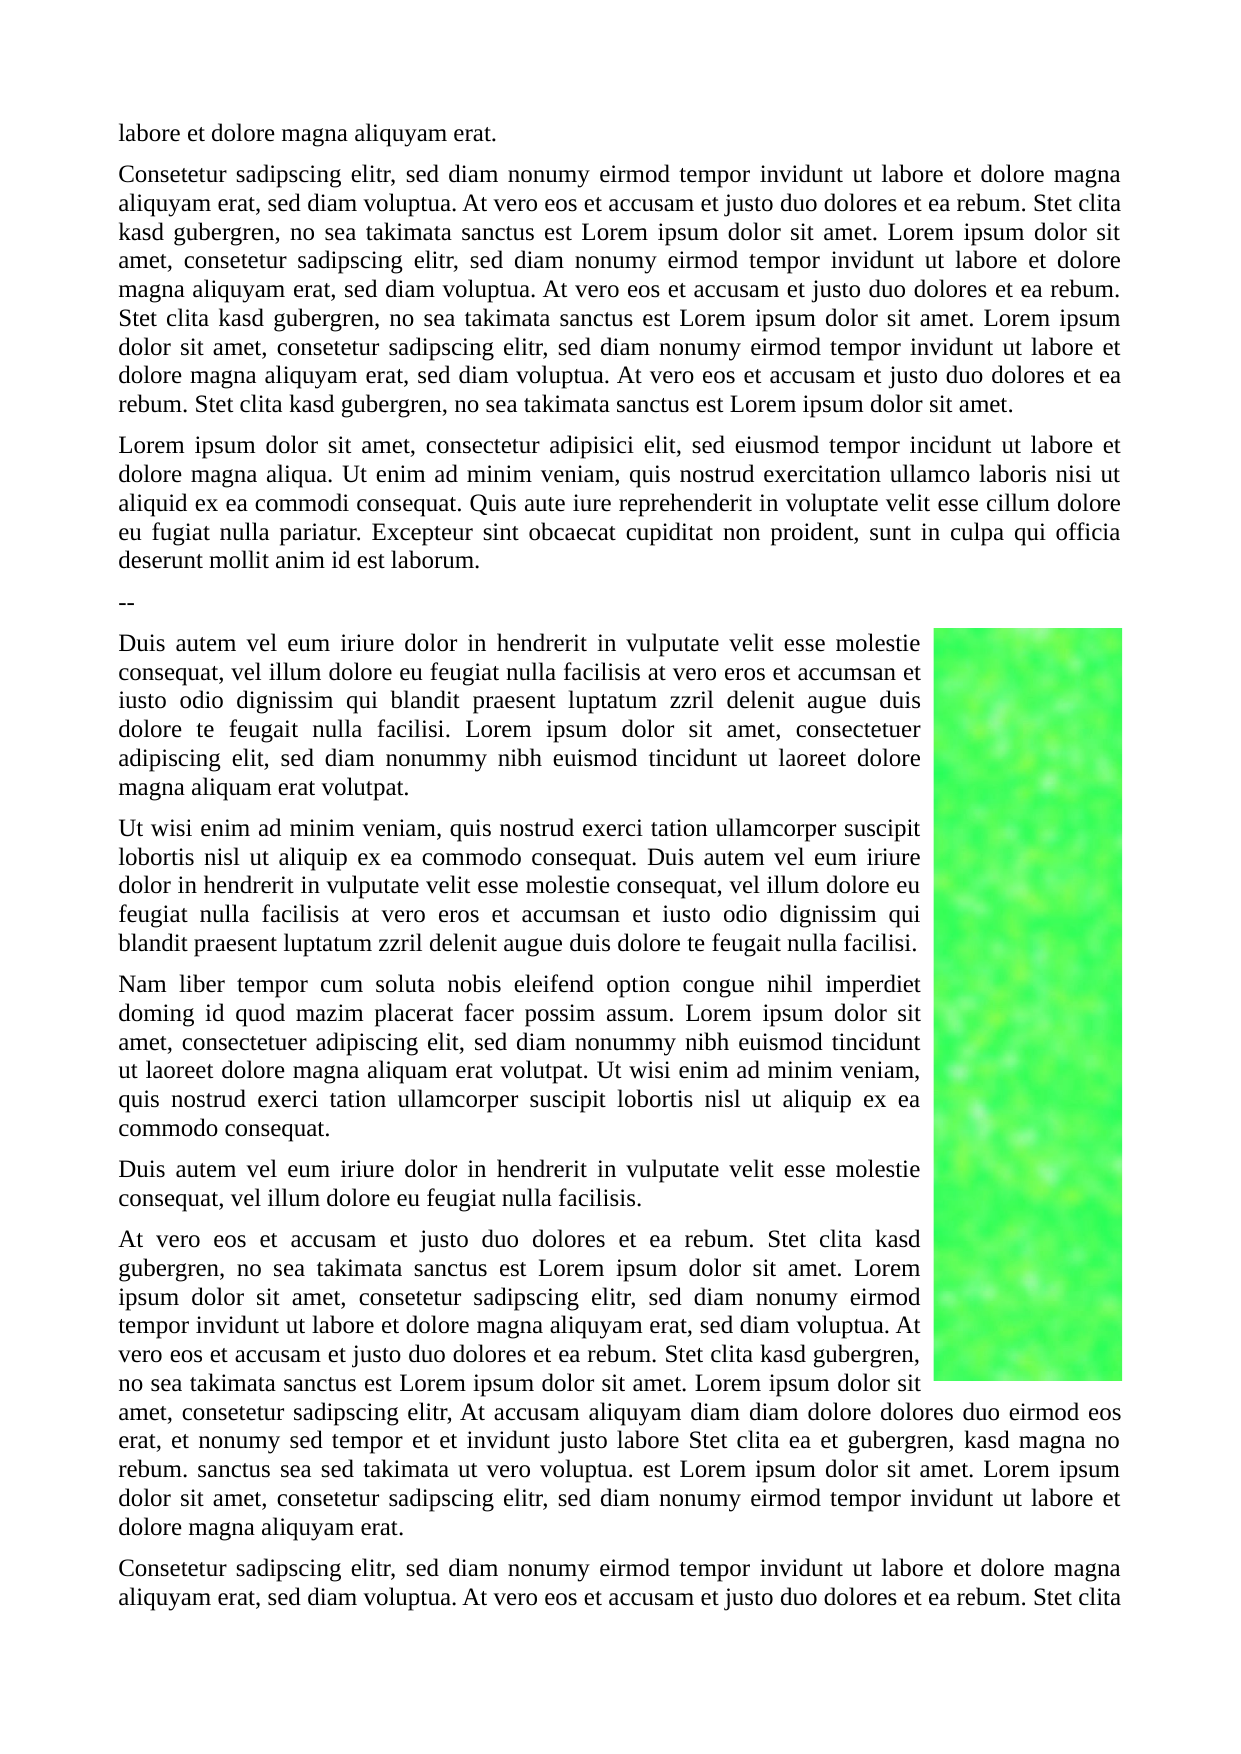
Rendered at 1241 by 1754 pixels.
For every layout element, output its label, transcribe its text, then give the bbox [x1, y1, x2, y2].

picture [1083, 628, 1123, 1381]
text labore et dolore magna aliquyam erat. [118, 118, 1122, 147]
text Consetetur sadipscing elitr, sed diam nonumy eirmod tempor invidunt ut labore et dolore magna aliquyam erat, sed diam voluptua. At vero eos et accusam et justo duo dolores et ea rebum. Stet clita [118, 1553, 1122, 1611]
text At vero eos et accusam et justo duo dolores et ea rebum. Stet clita kasd gubergren, no sea takimata sanctus est Lorem ipsum dolor sit amet. Lorem ipsum dolor sit amet, consetetur sadipscing elitr, sed diam nonumy eirmod tempor invidunt ut labore et dolore magna aliquyam erat, sed diam voluptua. At vero eos et accusam et justo duo dolores et ea rebum. Stet clita kasd gubergren, no sea takimata sanctus est Lorem ipsum dolor sit amet. Lorem ipsum dolor sit amet, consetetur sadipscing elitr, At accusam aliquyam diam diam dolore dolores duo eirmod eos erat, et nonumy sed tempor et et invidunt justo labore Stet clita ea et gubergren, kasd magna no rebum. sanctus sea sed takimata ut vero voluptua. est Lorem ipsum dolor sit amet. Lorem ipsum dolor sit amet, consetetur sadipscing elitr, sed diam nonumy eirmod tempor invidunt ut labore et dolore magna aliquyam erat. [118, 1224, 1122, 1541]
text Ut wisi enim ad minim veniam, quis nostrud exerci tation ullamcorper suscipit lobortis nisl ut aliquip ex ea commodo consequat. Duis autem vel eum iriure dolor in hendrerit in vulputate velit esse molestie consequat, vel illum dolore eu feugiat nulla facilisis at vero eros et accumsan et iusto odio dignissim qui blandit praesent luptatum zzril delenit augue duis dolore te feugait nulla facilisi. [118, 813, 936, 957]
text Nam liber tempor cum soluta nobis eleifend option congue nihil imperdiet doming id quod mazim placerat facer possim assum. Lorem ipsum dolor sit amet, consectetuer adipiscing elit, sed diam nonummy nibh euismod tincidunt ut laoreet dolore magna aliquam erat volutpat. Ut wisi enim ad minim veniam, quis nostrud exerci tation ullamcorper suscipit lobortis nisl ut aliquip ex ea commodo consequat. [118, 969, 936, 1142]
text Duis autem vel eum iriure dolor in hendrerit in vulputate velit esse molestie consequat, vel illum dolore eu feugiat nulla facilisis. [118, 1154, 936, 1212]
text Duis autem vel eum iriure dolor in hendrerit in vulputate velit esse molestie consequat, vel illum dolore eu feugiat nulla facilisis at vero eros et accumsan et iusto odio dignissim qui blandit praesent luptatum zzril delenit augue duis dolore te feugait nulla facilisi. Lorem ipsum dolor sit amet, consectetuer adipiscing elit, sed diam nonummy nibh euismod tincidunt ut laoreet dolore magna aliquam erat volutpat. [118, 628, 1083, 801]
text -- [118, 587, 1122, 616]
text Consetetur sadipscing elitr, sed diam nonumy eirmod tempor invidunt ut labore et dolore magna aliquyam erat, sed diam voluptua. At vero eos et accusam et justo duo dolores et ea rebum. Stet clita kasd gubergren, no sea takimata sanctus est Lorem ipsum dolor sit amet. Lorem ipsum dolor sit amet, consetetur sadipscing elitr, sed diam nonumy eirmod tempor invidunt ut labore et dolore magna aliquyam erat, sed diam voluptua. At vero eos et accusam et justo duo dolores et ea rebum. Stet clita kasd gubergren, no sea takimata sanctus est Lorem ipsum dolor sit amet. Lorem ipsum dolor sit amet, consetetur sadipscing elitr, sed diam nonumy eirmod tempor invidunt ut labore et dolore magna aliquyam erat, sed diam voluptua. At vero eos et accusam et justo duo dolores et ea rebum. Stet clita kasd gubergren, no sea takimata sanctus est Lorem ipsum dolor sit amet. [118, 159, 1122, 418]
text Lorem ipsum dolor sit amet, consectetur adipisici elit, sed eiusmod tempor incidunt ut labore et dolore magna aliqua. Ut enim ad minim veniam, quis nostrud exercitation ullamco laboris nisi ut aliquid ex ea commodi consequat. Quis aute iure reprehenderit in voluptate velit esse cillum dolore eu fugiat nulla pariatur. Excepteur sint obcaecat cupiditat non proident, sunt in culpa qui officia deserunt mollit anim id est laborum. [118, 431, 1122, 574]
